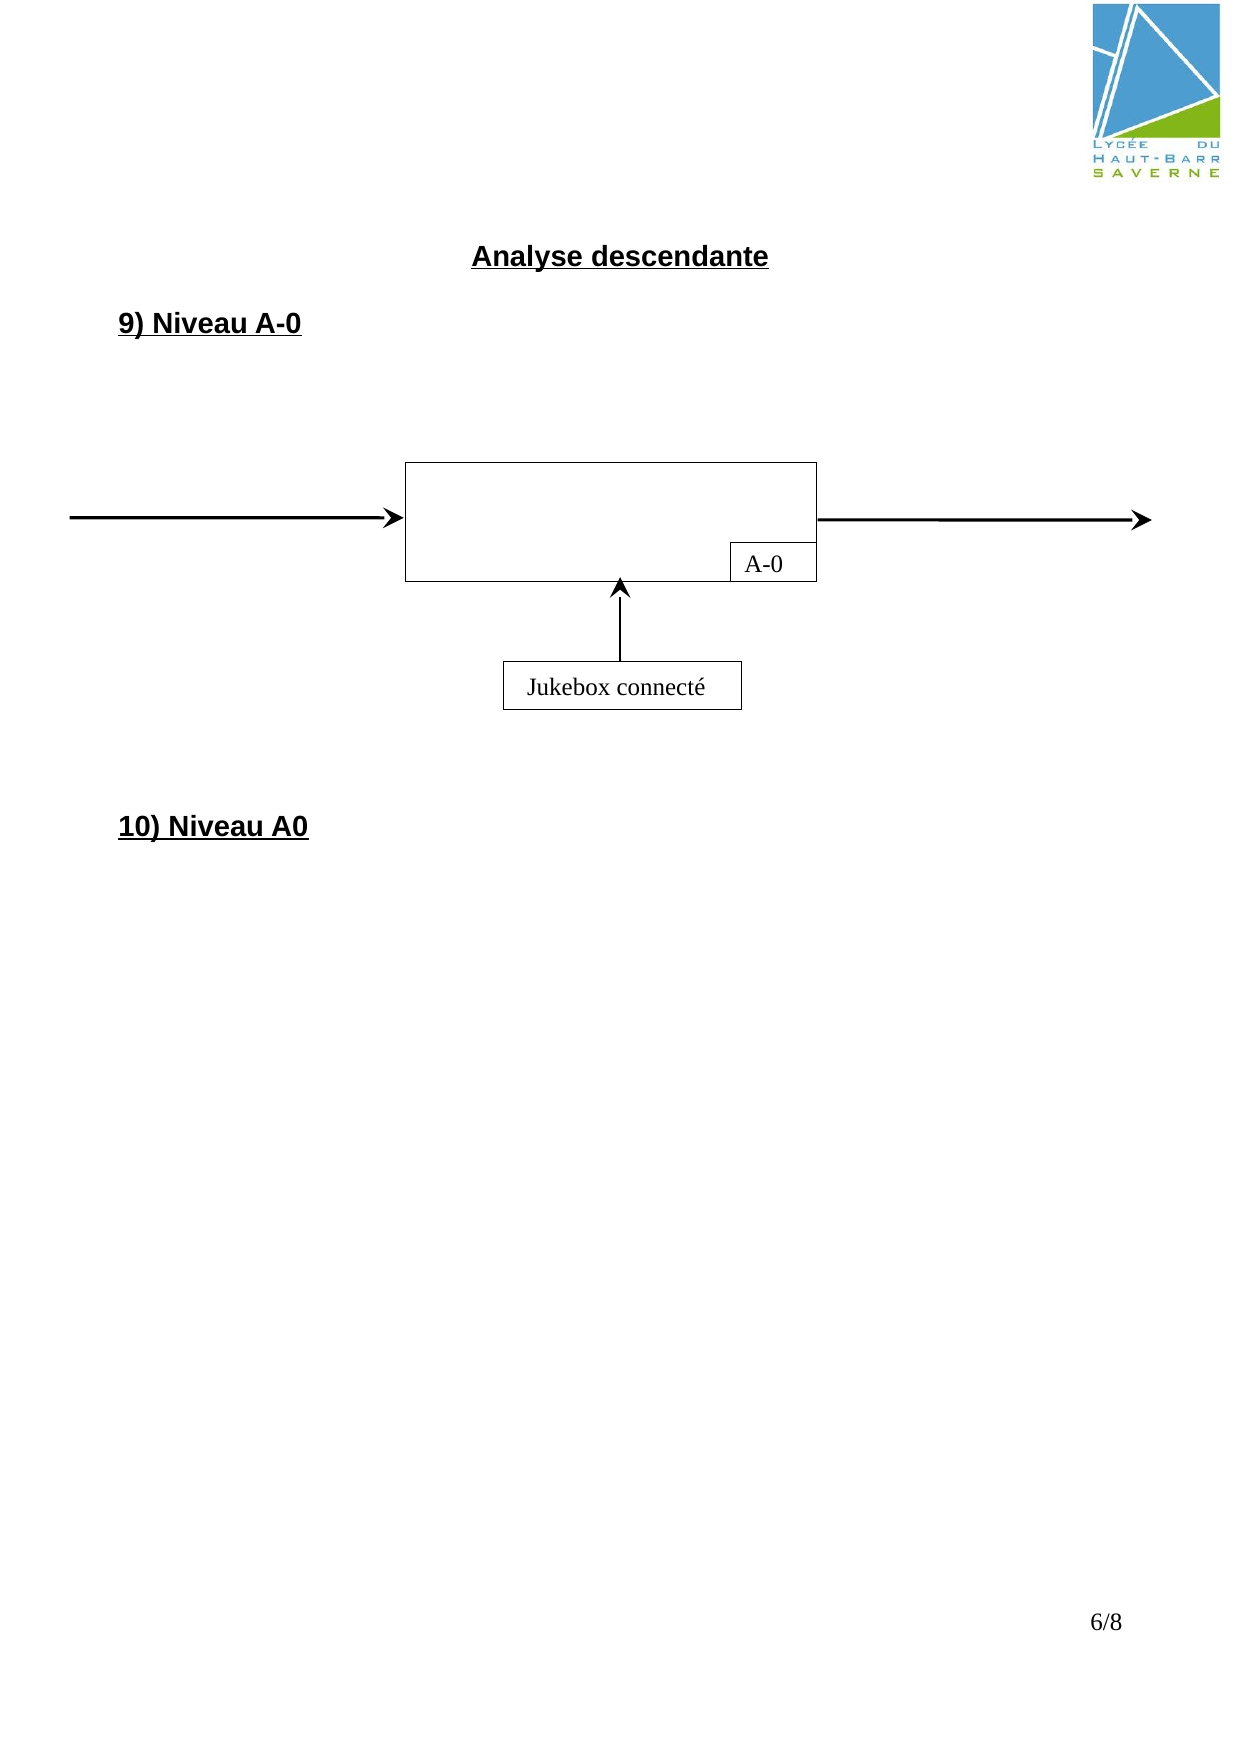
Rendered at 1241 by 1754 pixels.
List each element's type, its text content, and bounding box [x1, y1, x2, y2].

picture [1087, 0, 1224, 185]
text 9) Niveau A-0 [118, 306, 1122, 339]
text Analyse descendante [118, 239, 1122, 272]
text 10) Niveau A0 [118, 809, 1122, 842]
